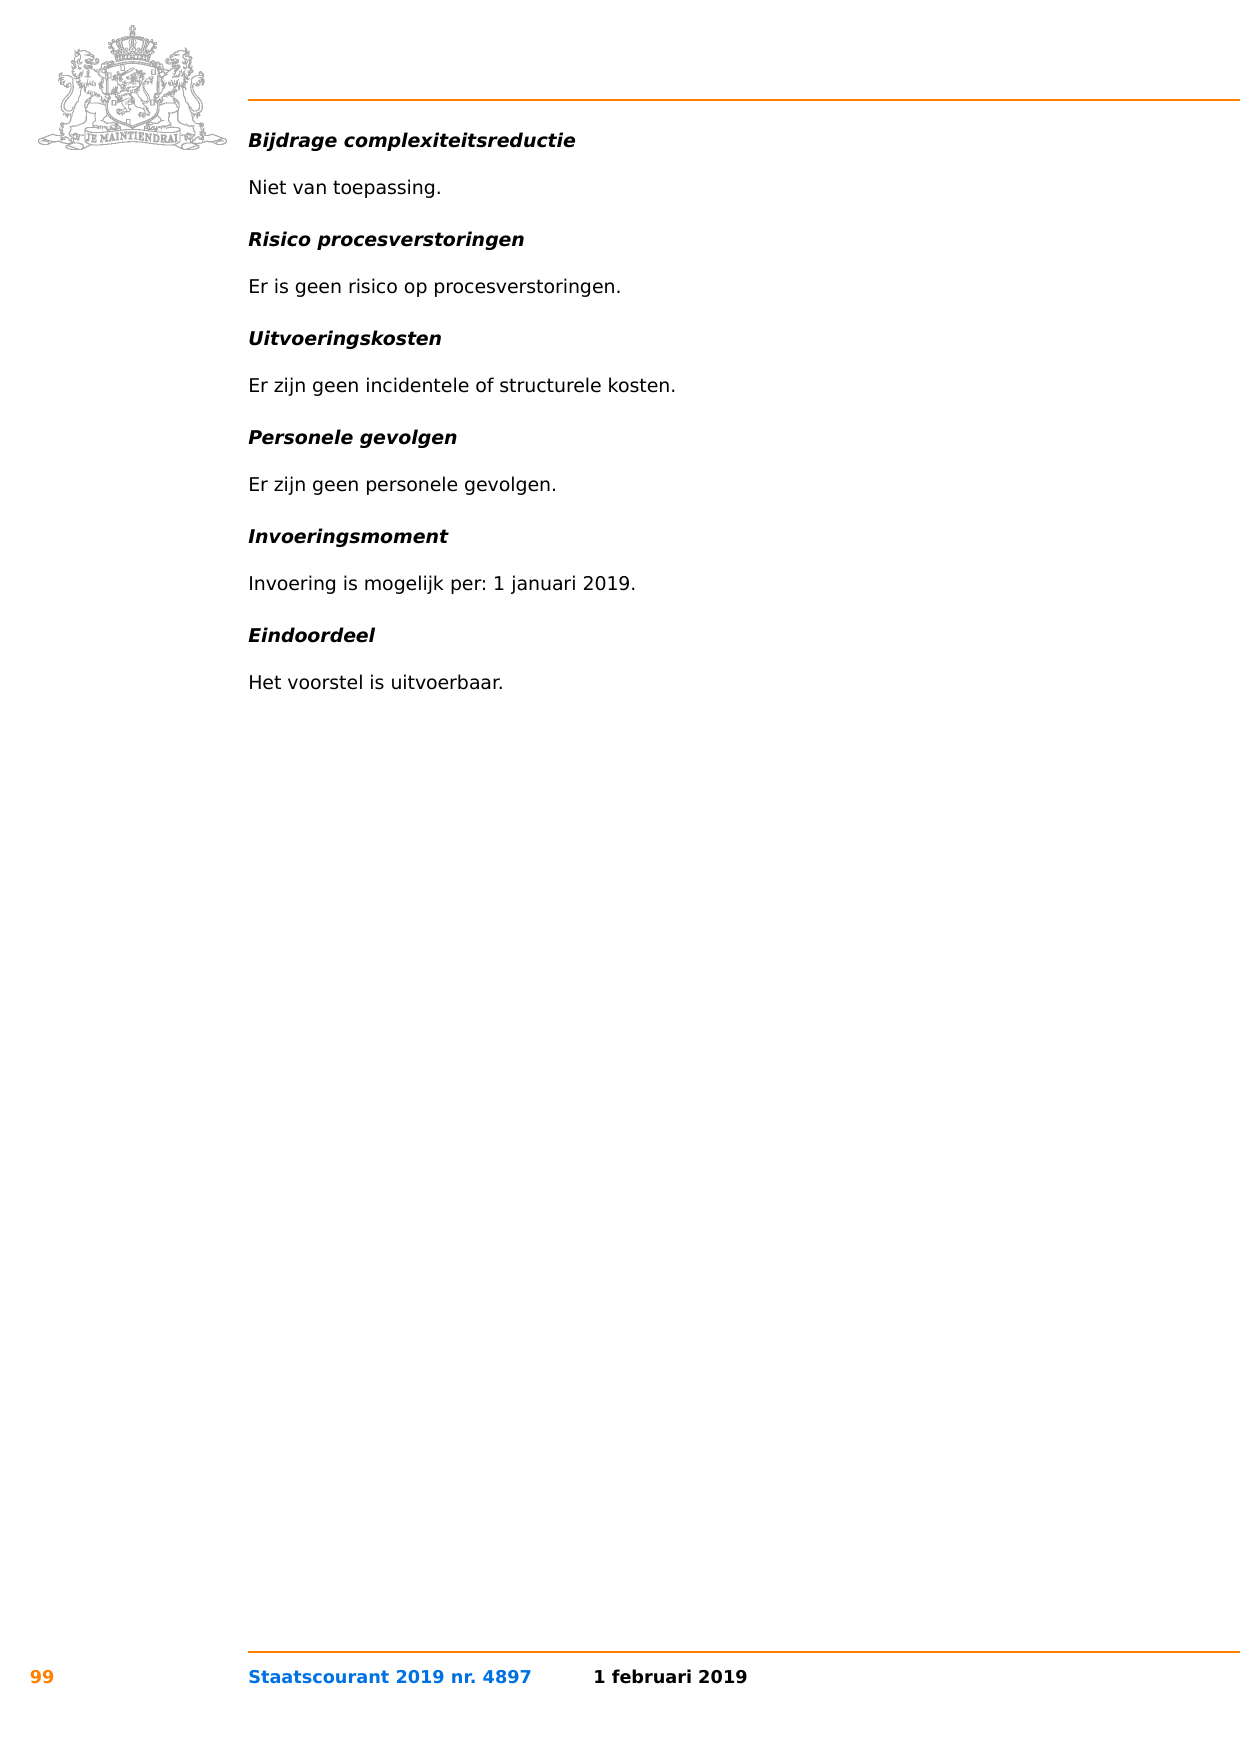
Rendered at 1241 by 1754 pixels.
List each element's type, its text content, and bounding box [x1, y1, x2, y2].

subtitle Uitvoeringskosten [248, 328, 1163, 350]
text Niet van toepassing. [248, 177, 1163, 199]
text Er is geen risico op procesverstoringen. [248, 276, 1163, 298]
text Er zijn geen incidentele of structurele kosten. [248, 375, 1163, 397]
picture [38, 25, 227, 150]
subtitle Bijdrage complexiteitsreductie [248, 130, 1163, 152]
subtitle Eindoordeel [248, 625, 1163, 647]
text Invoering is mogelijk per: 1 januari 2019. [248, 573, 1163, 595]
subtitle Invoeringsmoment [248, 526, 1163, 548]
text Er zijn geen personele gevolgen. [248, 474, 1163, 496]
subtitle Risico procesverstoringen [248, 229, 1163, 251]
subtitle Personele gevolgen [248, 427, 1163, 449]
text Het voorstel is uitvoerbaar. [248, 672, 1163, 694]
